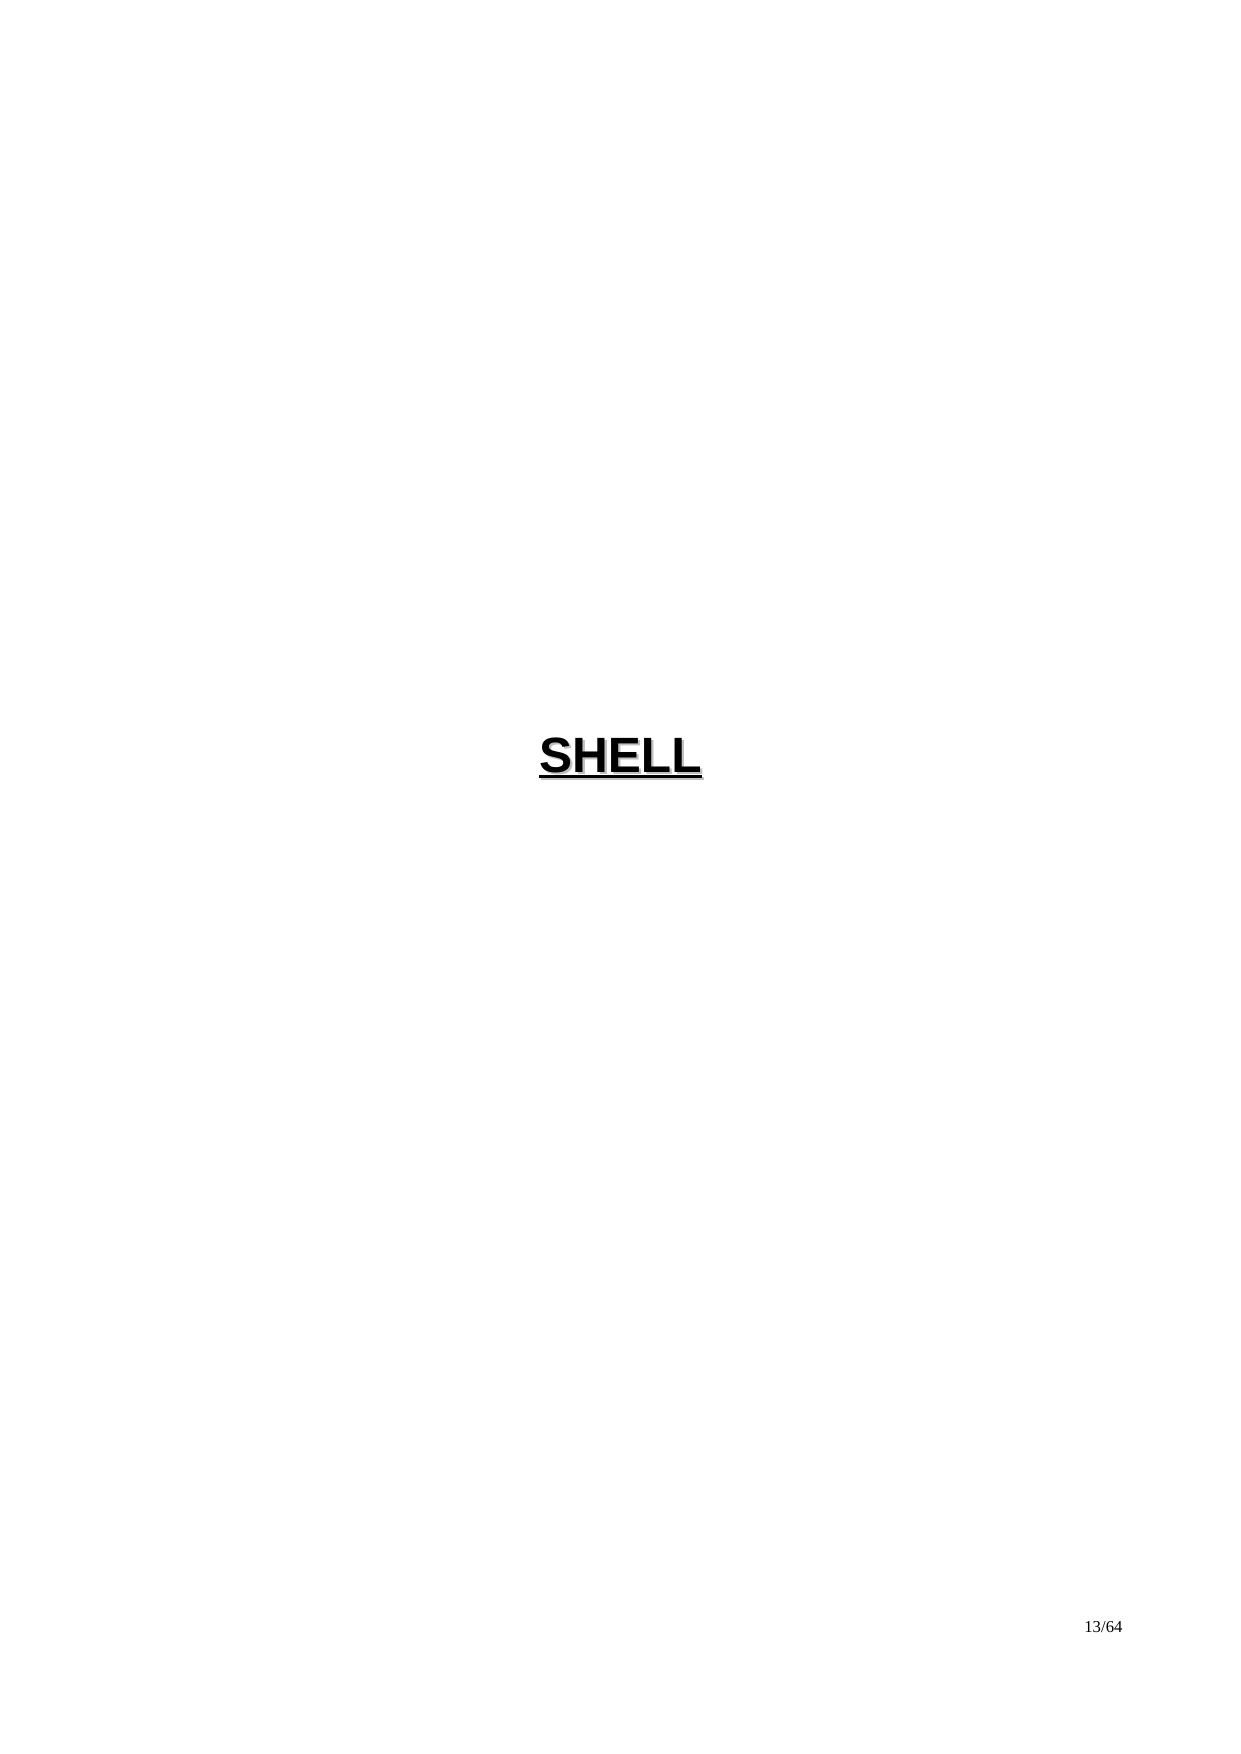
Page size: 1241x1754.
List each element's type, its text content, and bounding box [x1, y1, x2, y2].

subtitle SHELL [118, 726, 1122, 783]
